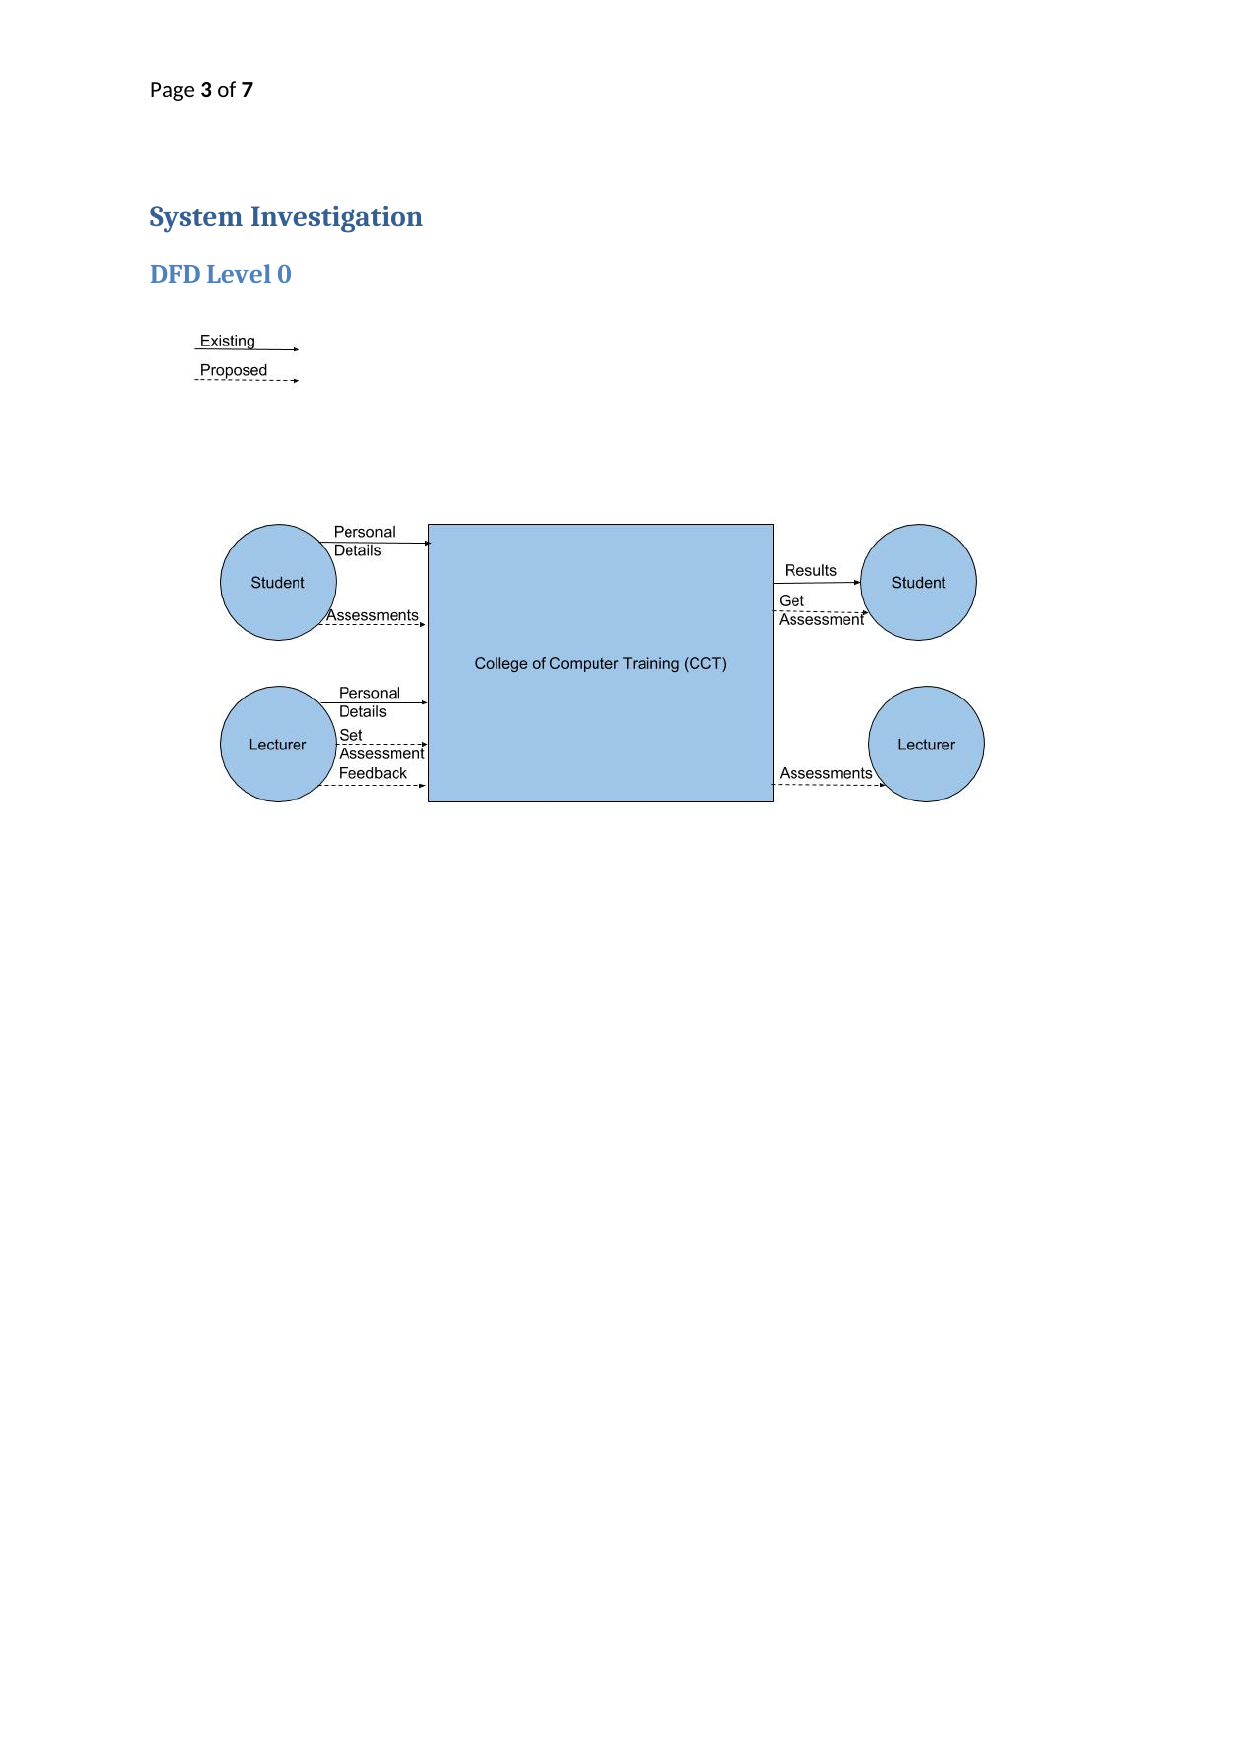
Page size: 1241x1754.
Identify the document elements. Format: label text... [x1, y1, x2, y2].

subtitle System Investigation [150, 200, 1090, 233]
subtitle DFD Level 0 [150, 259, 1090, 291]
